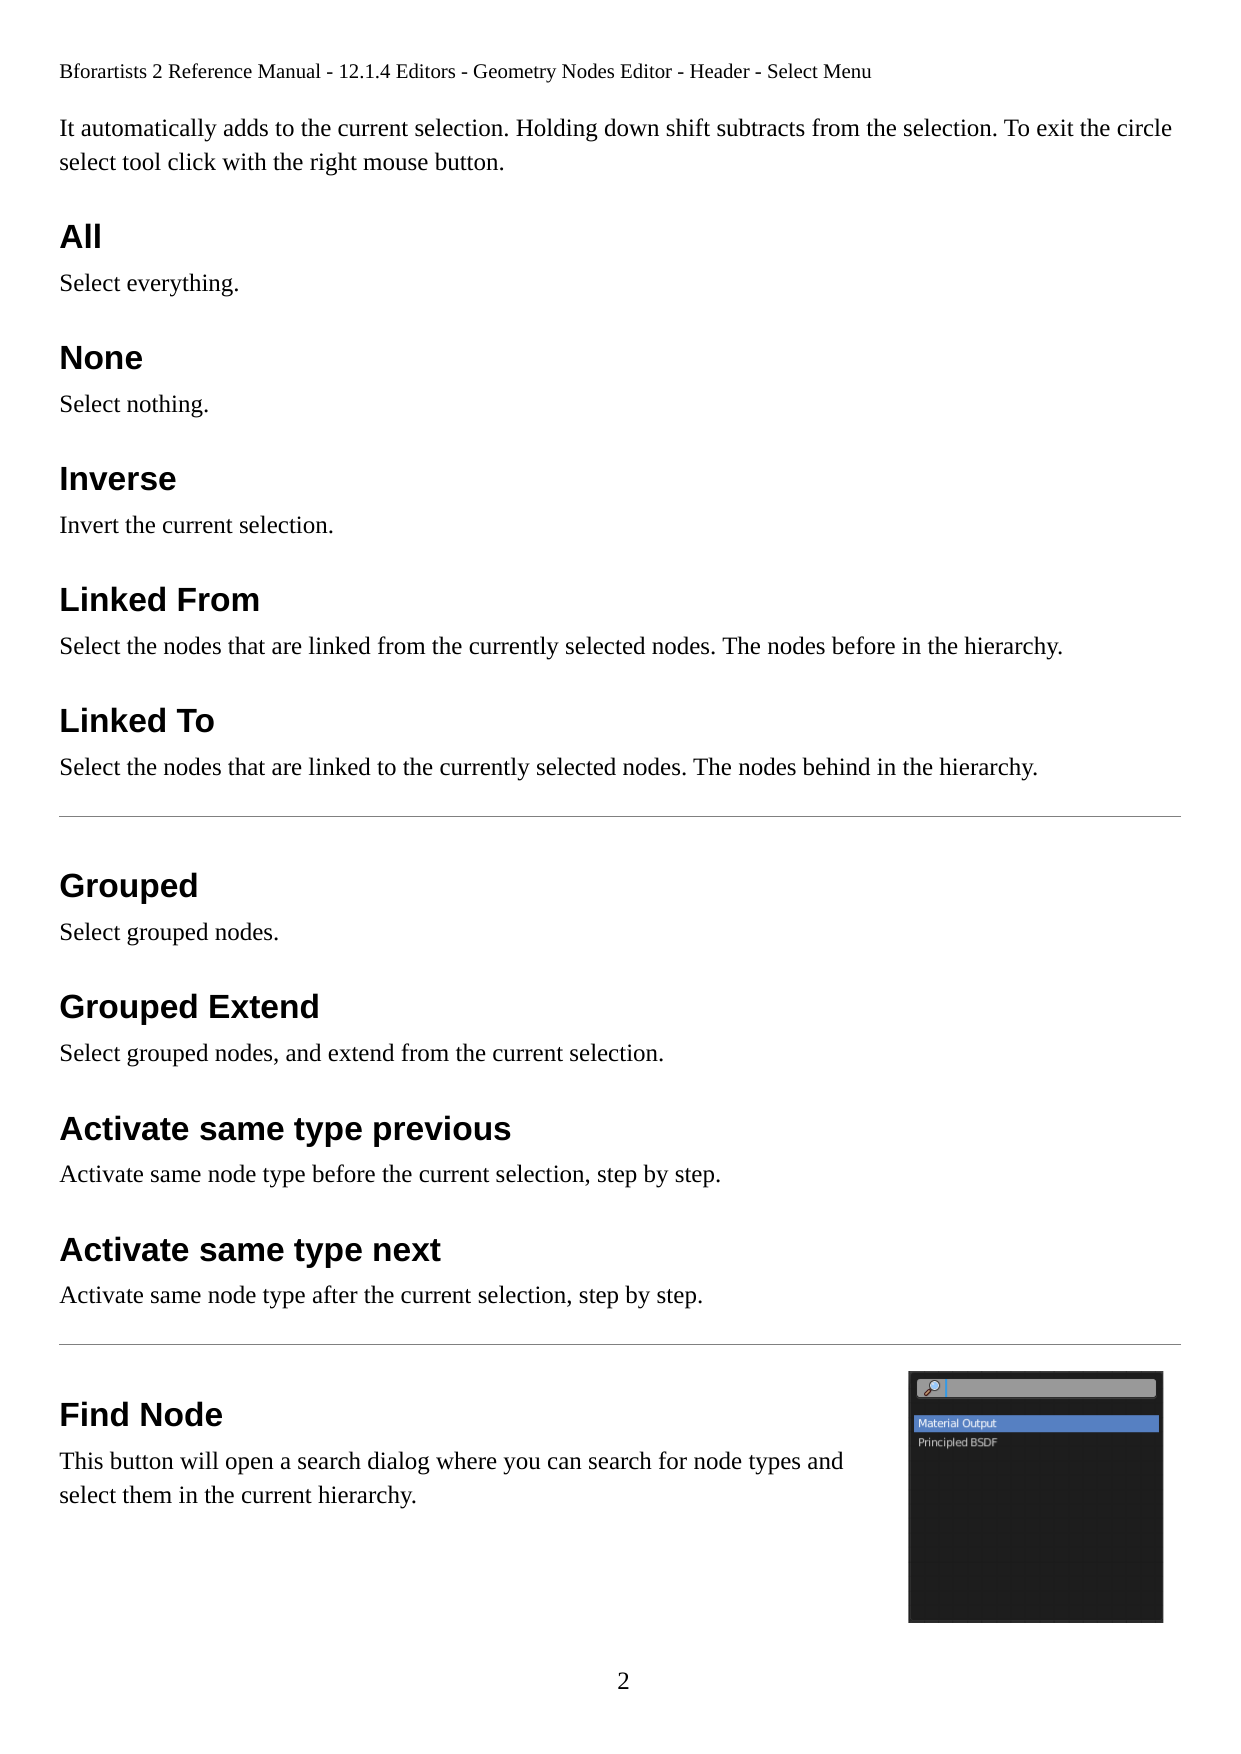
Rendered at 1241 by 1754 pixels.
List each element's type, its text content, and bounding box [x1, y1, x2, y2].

subtitle [1164, 1395, 1181, 1433]
text Select grouped nodes. [59, 917, 1181, 946]
subtitle Inverse [59, 459, 1181, 498]
text Select the nodes that are linked to the currently selected nodes. The nodes behind in the hierarchy. [59, 752, 1181, 781]
subtitle None [59, 338, 1181, 377]
text Invert the current selection. [59, 510, 1181, 539]
subtitle Grouped [59, 866, 1181, 905]
subtitle Linked From [59, 580, 1181, 619]
subtitle Find Node [59, 1395, 908, 1433]
text Select the nodes that are linked from the currently selected nodes. The nodes before in the hierarchy. [59, 631, 1181, 660]
subtitle Activate same type next [59, 1229, 1181, 1268]
text Select nothing. [59, 389, 1181, 418]
subtitle Activate same type previous [59, 1108, 1181, 1147]
text It automatically adds to the current selection. Holding down shift subtracts from the selection. To exit the circle select tool click with the right mouse button. [59, 113, 1181, 176]
picture [908, 1371, 1164, 1623]
text Select everything. [59, 268, 1181, 297]
subtitle Linked To [59, 701, 1181, 740]
text Activate same node type before the current selection, step by step. [59, 1159, 1181, 1188]
subtitle Grouped Extend [59, 987, 1181, 1026]
text Activate same node type after the current selection, step by step. [59, 1281, 1181, 1309]
text Select grouped nodes, and extend from the current selection. [59, 1038, 1181, 1067]
text This button will open a search dialog where you can search for node types and select them in the current hierarchy. [59, 1446, 908, 1509]
subtitle All [59, 217, 1181, 256]
